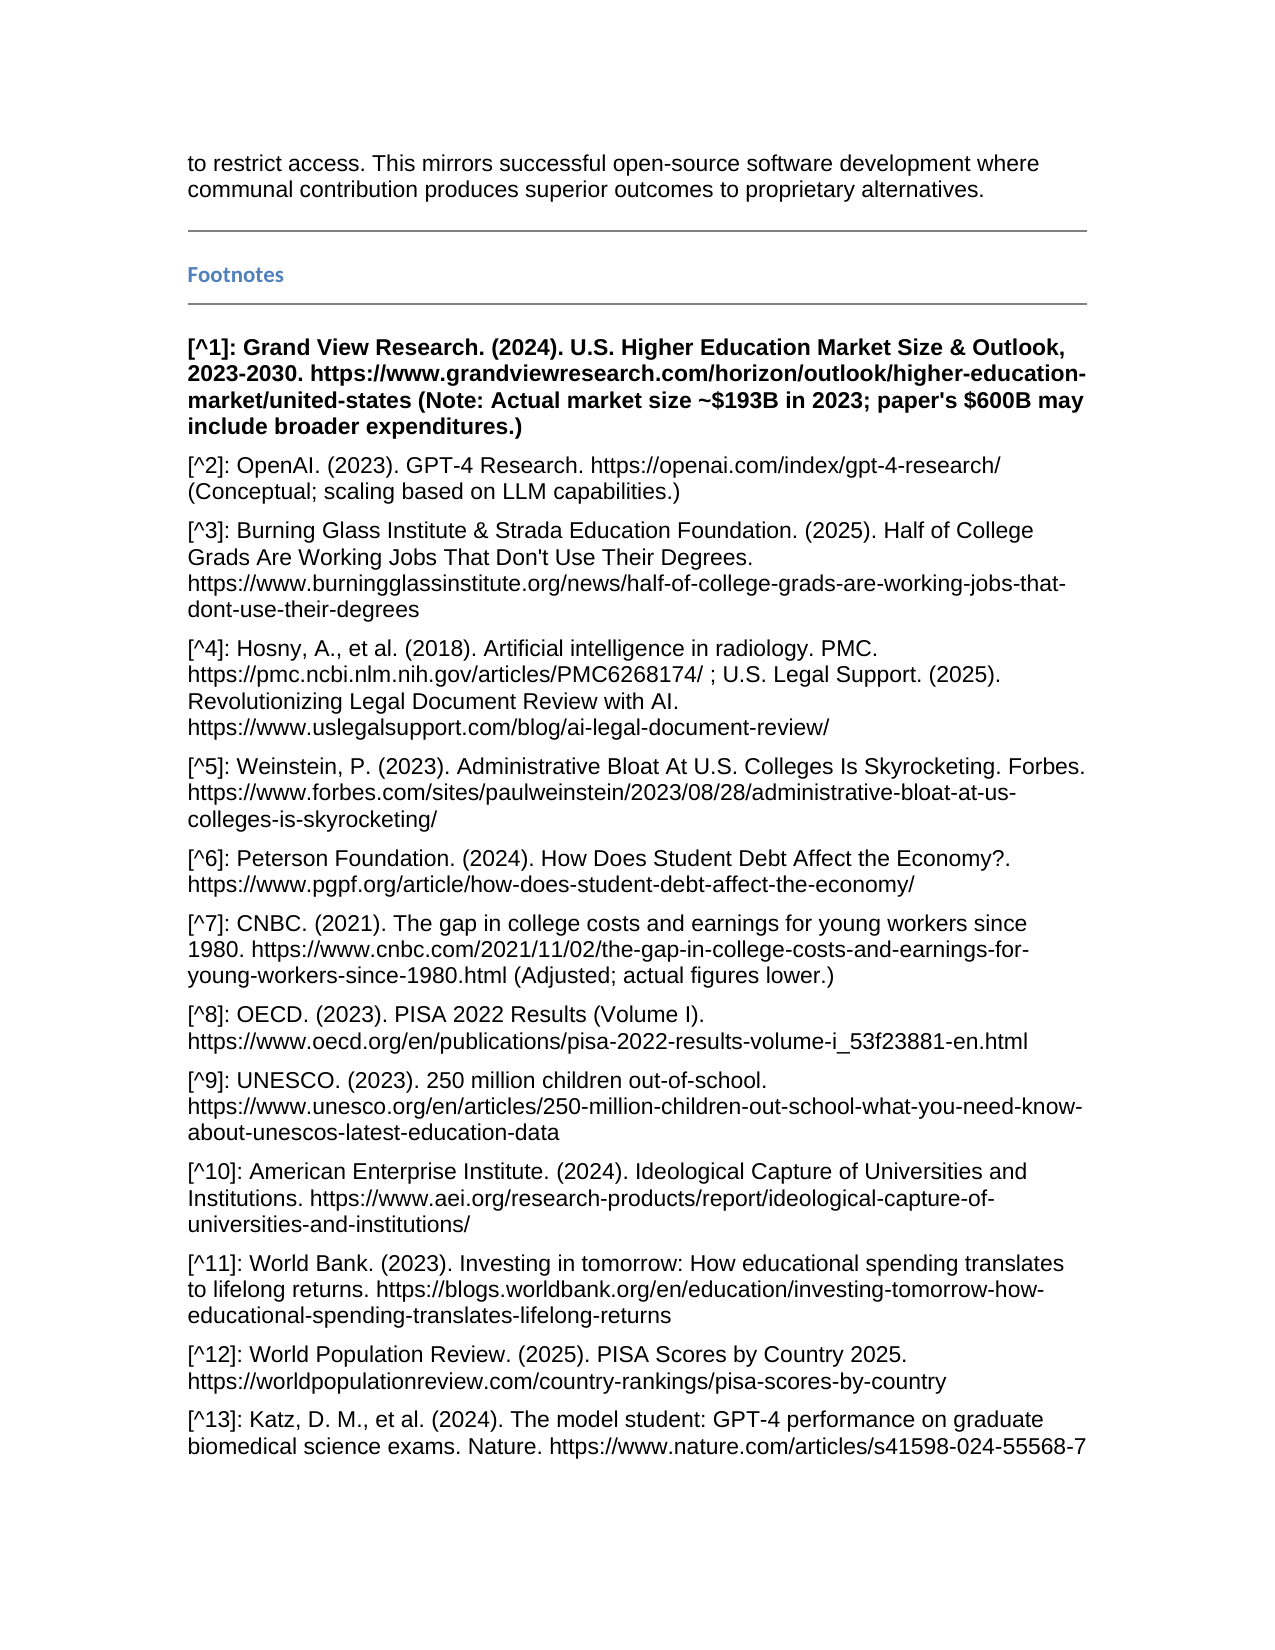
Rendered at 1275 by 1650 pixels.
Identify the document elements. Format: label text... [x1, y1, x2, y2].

text [^1]: Grand View Research. (2024). U.S. Higher Education Market Size & Outlook, 2023-2030. https://www.grandviewresearch.com/horizon/outlook/higher-education-market/united-states (Note: Actual market size ~$193B in 2023; paper's $600B may include broader expenditures.) [187, 334, 1087, 439]
text [^13]: Katz, D. M., et al. (2024). The model student: GPT-4 performance on graduate biomedical science exams. Nature. https://www.nature.com/articles/s41598-024-55568-7 [187, 1406, 1087, 1459]
text [^7]: CNBC. (2021). The gap in college costs and earnings for young workers since 1980. https://www.cnbc.com/2021/11/02/the-gap-in-college-costs-and-earnings-for-young-workers-since-1980.html (Adjusted; actual figures lower.) [187, 910, 1087, 989]
text [^11]: World Bank. (2023). Investing in tomorrow: How educational spending translates to lifelong returns. https://blogs.worldbank.org/en/education/investing-tomorrow-how-educational-spending-translates-lifelong-returns [187, 1250, 1087, 1329]
text [^10]: American Enterprise Institute. (2024). Ideological Capture of Universities and Institutions. https://www.aei.org/research-products/report/ideological-capture-of-universities-and-institutions/ [187, 1158, 1087, 1237]
text to restrict access. This mirrors successful open-source software development where communal contribution produces superior outcomes to proprietary alternatives. [187, 150, 1087, 203]
text [^8]: OECD. (2023). PISA 2022 Results (Volume I). https://www.oecd.org/en/publications/pisa-2022-results-volume-i_53f23881-en.html [187, 1001, 1087, 1054]
text [^2]: OpenAI. (2023). GPT-4 Research. https://openai.com/index/gpt-4-research/ (Conceptual; scaling based on LLM capabilities.) [187, 452, 1087, 505]
text [^4]: Hosny, A., et al. (2018). Artificial intelligence in radiology. PMC. https://pmc.ncbi.nlm.nih.gov/articles/PMC6268174/ ; U.S. Legal Support. (2025). Revolutionizing Legal Document Review with AI. https://www.uslegalsupport.com/blog/ai-legal-document-review/ [187, 635, 1087, 741]
text [^9]: UNESCO. (2023). 250 million children out-of-school. https://www.unesco.org/en/articles/250-million-children-out-school-what-you-need-know-about-unescos-latest-education-data [187, 1067, 1087, 1146]
subtitle Footnotes [187, 261, 1087, 289]
text [^6]: Peterson Foundation. (2024). How Does Student Debt Affect the Economy?. https://www.pgpf.org/article/how-does-student-debt-affect-the-economy/ [187, 844, 1087, 897]
text [^12]: World Population Review. (2025). PISA Scores by Country 2025. https://worldpopulationreview.com/country-rankings/pisa-scores-by-country [187, 1341, 1087, 1394]
text [^5]: Weinstein, P. (2023). Administrative Bloat At U.S. Colleges Is Skyrocketing. Forbes. https://www.forbes.com/sites/paulweinstein/2023/08/28/administrative-bloat-at-us-colleges-is-skyrocketing/ [187, 753, 1087, 832]
text [^3]: Burning Glass Institute & Strada Education Foundation. (2025). Half of College Grads Are Working Jobs That Don't Use Their Degrees. https://www.burningglassinstitute.org/news/half-of-college-grads-are-working-jobs-that-dont-use-their-degrees [187, 517, 1087, 623]
